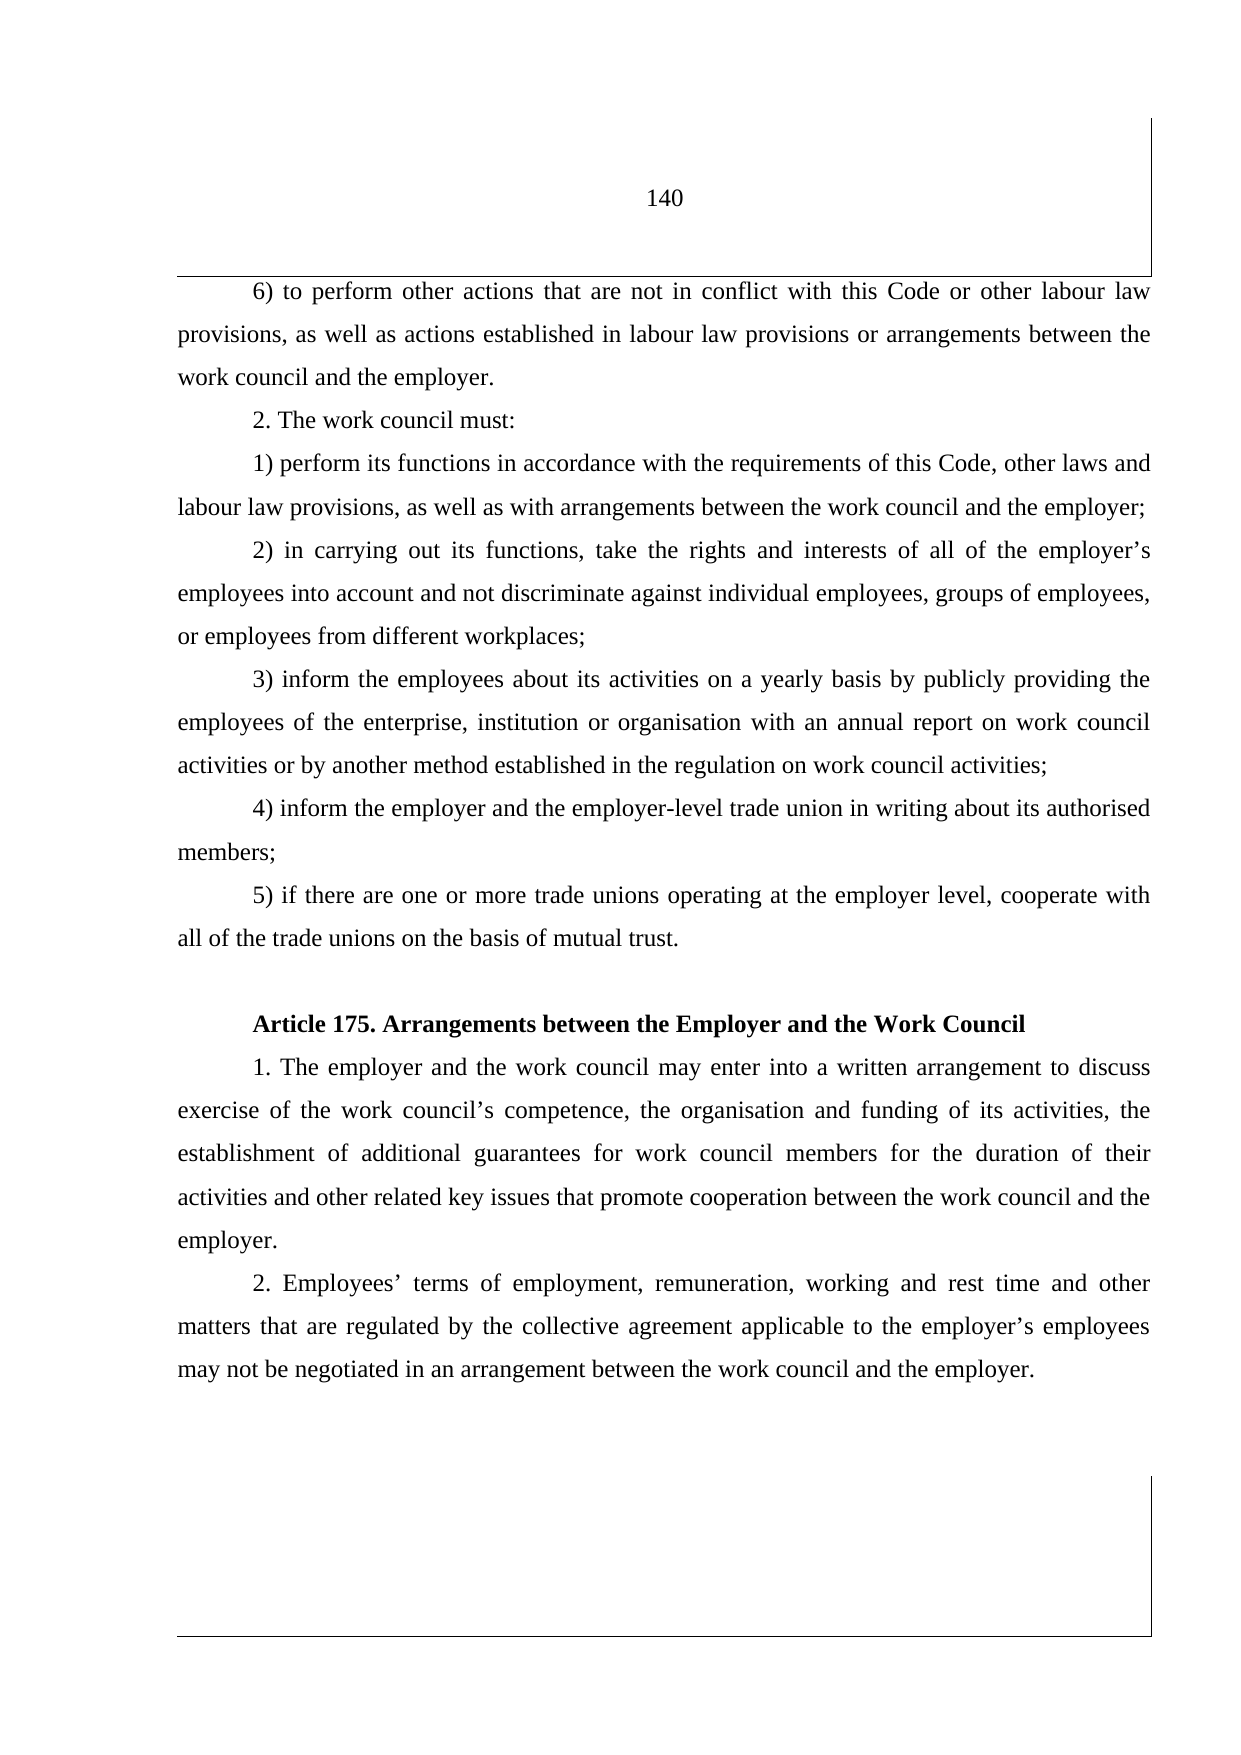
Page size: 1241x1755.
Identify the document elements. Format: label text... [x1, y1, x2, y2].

text Article 175. Arrangements between the Employer and the Work Council [177, 1009, 1152, 1038]
text 5) if there are one or more trade unions operating at the employer level, cooperate with all of the trade unions on the basis of mutual trust. [177, 880, 1152, 952]
text 2) in carrying out its functions, take the rights and interests of all of the employer’s employees into account and not discriminate against individual employees, groups of employees, or employees from different workplaces; [177, 535, 1152, 650]
text 2. Employees’ terms of employment, remuneration, working and rest time and other matters that are regulated by the collective agreement applicable to the employer’s employees may not be negotiated in an arrangement between the work council and the employer. [177, 1268, 1152, 1383]
text 3) inform the employees about its activities on a yearly basis by publicly providing the employees of the enterprise, institution or organisation with an annual report on work council activities or by another method established in the regulation on work council activities; [177, 664, 1152, 779]
text 4) inform the employer and the employer-level trade union in writing about its authorised members; [177, 793, 1152, 865]
text 2. The work council must: [177, 405, 1152, 434]
text 1) perform its functions in accordance with the requirements of this Code, other laws and labour law provisions, as well as with arrangements between the work council and the employer; [177, 448, 1152, 520]
text 1. The employer and the work council may enter into a written arrangement to discuss exercise of the work council’s competence, the organisation and funding of its activities, the establishment of additional guarantees for work council members for the duration of their activities and other related key issues that promote cooperation between the work council and the employer. [177, 1052, 1152, 1253]
text 6) to perform other actions that are not in conflict with this Code or other labour law provisions, as well as actions established in labour law provisions or arrangements between the work council and the employer. [177, 276, 1152, 391]
